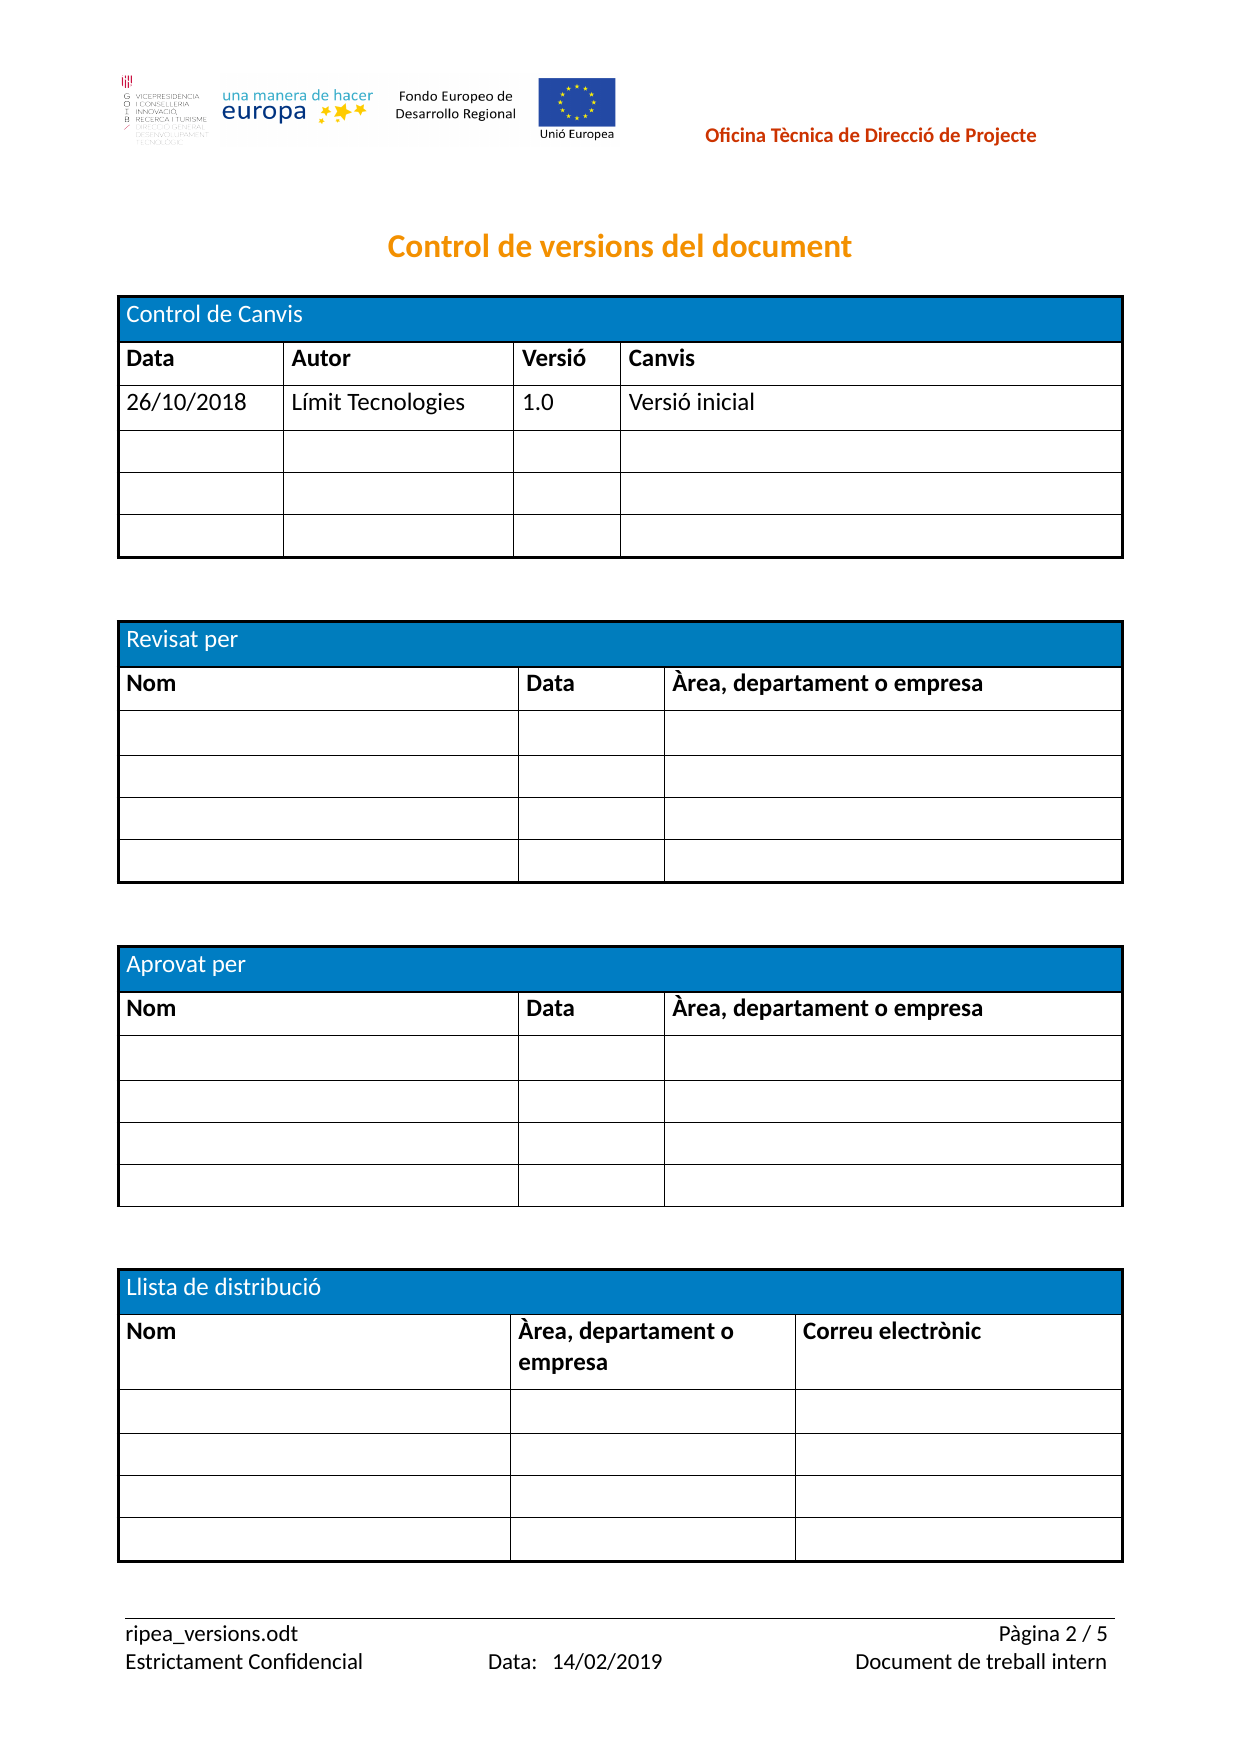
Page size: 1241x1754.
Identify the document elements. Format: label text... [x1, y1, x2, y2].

table_header Llista de distribució [120, 1271, 1121, 1314]
table_cell [796, 1390, 1121, 1433]
table_cell Nom [120, 993, 518, 1035]
table_cell [120, 756, 518, 797]
table_cell 26/10/2018 [120, 386, 283, 429]
table_cell [621, 473, 1121, 514]
table_cell [519, 1036, 664, 1079]
table_cell [665, 1165, 1121, 1206]
table_cell [665, 1036, 1121, 1079]
table_cell [796, 1518, 1121, 1559]
table_cell Data [519, 668, 664, 710]
table_cell Data [120, 343, 283, 385]
table_cell [519, 756, 664, 797]
table_cell [519, 798, 664, 839]
table_cell Correu electrònic [796, 1315, 1121, 1389]
table_cell Autor [284, 343, 513, 385]
table_cell [519, 1081, 664, 1122]
table_cell [284, 515, 513, 556]
table_cell [514, 515, 620, 556]
table_header Revisat per [120, 623, 1121, 666]
table_cell [120, 840, 518, 881]
table_cell [120, 1123, 518, 1164]
table_cell [120, 1081, 518, 1122]
table_cell [120, 1476, 510, 1517]
table_cell Límit Tecnologies [284, 386, 513, 429]
table_cell [120, 798, 518, 839]
picture [219, 73, 621, 147]
picture [118, 73, 213, 147]
table_cell [511, 1476, 795, 1517]
table_cell [665, 756, 1121, 797]
table_header Aprovat per [120, 948, 1121, 991]
table_cell [511, 1518, 795, 1559]
table_cell [665, 711, 1121, 754]
table_cell Àrea, departament o empresa [665, 993, 1121, 1035]
table_cell Àrea, departament o empresa [511, 1315, 795, 1389]
table_cell [665, 840, 1121, 881]
table_cell [514, 473, 620, 514]
table_cell Data [519, 993, 664, 1035]
table_cell [519, 1165, 664, 1206]
table_cell [796, 1476, 1121, 1517]
table_cell Versió [514, 343, 620, 385]
table_cell [519, 840, 664, 881]
table_cell [665, 1123, 1121, 1164]
table_cell [120, 431, 283, 472]
table_cell [120, 1165, 518, 1206]
table_cell Nom [120, 668, 518, 710]
table_cell Nom [120, 1315, 510, 1389]
table_cell [284, 473, 513, 514]
table_cell [519, 711, 664, 754]
table_cell [665, 798, 1121, 839]
table_cell [284, 431, 513, 472]
table_cell [511, 1434, 795, 1475]
table_cell [120, 473, 283, 514]
table_cell [621, 431, 1121, 472]
subtitle Control de versions del document [118, 225, 1122, 266]
table_cell Versió inicial [621, 386, 1121, 429]
table_cell [514, 431, 620, 472]
table_cell [120, 1390, 510, 1433]
table_cell [120, 1434, 510, 1475]
table_cell [120, 1036, 518, 1079]
table_cell Àrea, departament o empresa [665, 668, 1121, 710]
table_cell [519, 1123, 664, 1164]
table_cell [120, 1518, 510, 1559]
table_cell 1.0 [514, 386, 620, 429]
table_cell [621, 515, 1121, 556]
table_cell [120, 515, 283, 556]
table_header Control de Canvis [120, 298, 1121, 341]
table_cell [796, 1434, 1121, 1475]
table_cell [120, 711, 518, 754]
table_cell Canvis [621, 343, 1121, 385]
table_cell [511, 1390, 795, 1433]
table_cell [665, 1081, 1121, 1122]
